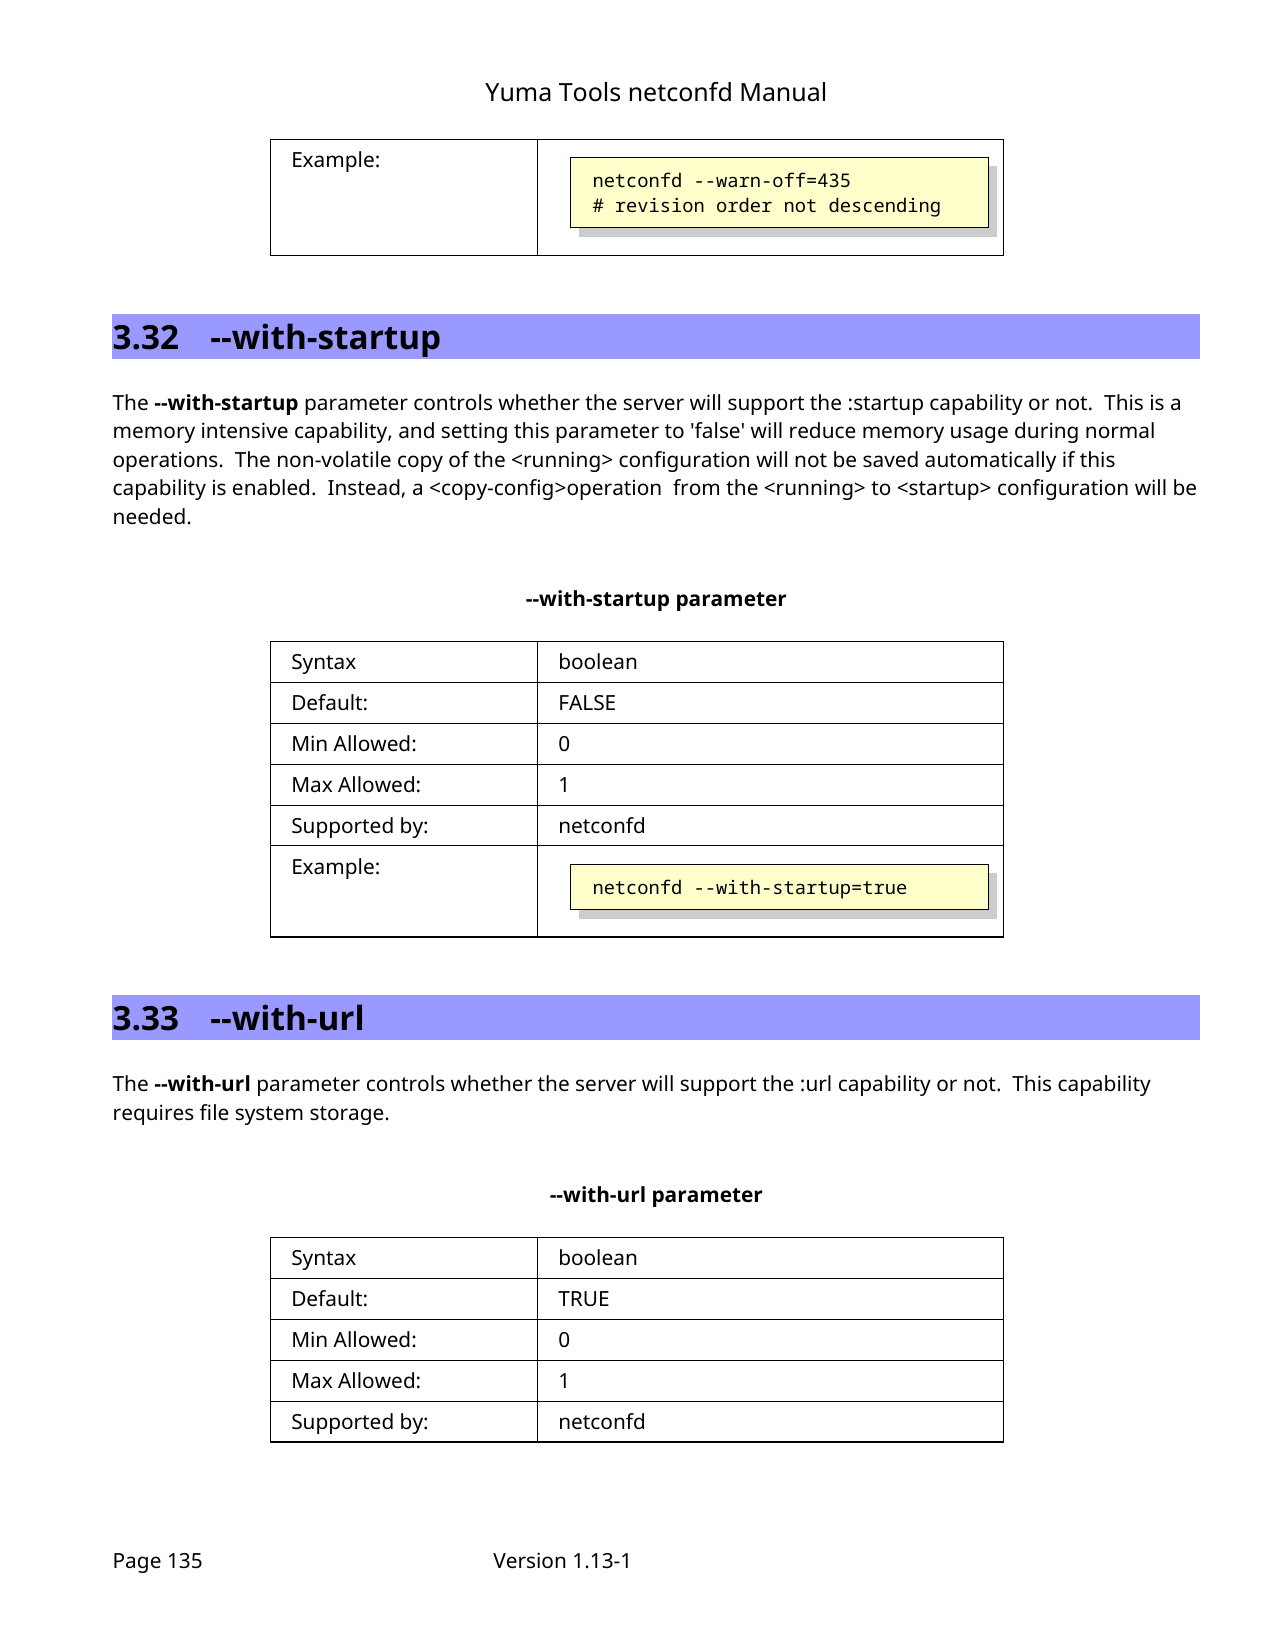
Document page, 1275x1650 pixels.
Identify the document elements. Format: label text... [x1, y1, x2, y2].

subtitle --with-startup [112, 314, 1200, 359]
subtitle --with-url [112, 995, 1200, 1040]
table_cell 1 [538, 1361, 1003, 1401]
table_cell netconfd --with-startup=true [538, 846, 1003, 936]
table_cell Example: [271, 846, 537, 936]
table_cell netconfd [538, 806, 1003, 845]
text The --with-startup parameter controls whether the server will support the :startup capability or not. This is a memory intensive capability, and setting this parameter to 'false' will reduce memory usage during normal operations. The non-volatile copy of the <running> configuration will not be saved automatically if this capability is enabled. Instead, a <copy-config>operation from the <running> to <startup> configuration will be needed. [112, 388, 1200, 530]
table_cell Default: [271, 683, 537, 723]
table_header boolean [538, 1238, 1003, 1278]
table_header boolean [538, 642, 1003, 682]
subtitle --with-url parameter [127, 1180, 1185, 1208]
subtitle --with-startup parameter [127, 584, 1185, 612]
table_cell Example: [271, 140, 537, 255]
table_cell netconfd [538, 1402, 1003, 1441]
table_cell Max Allowed: [271, 765, 537, 804]
table_cell 0 [538, 724, 1003, 763]
table_cell 0 [538, 1320, 1003, 1359]
table_cell Min Allowed: [271, 1320, 537, 1359]
table_cell netconfd --warn-off=435 # revision order not descending [538, 140, 1003, 255]
table_cell Max Allowed: [271, 1361, 537, 1401]
table_cell FALSE [538, 683, 1003, 723]
table_cell Min Allowed: [271, 724, 537, 763]
text The --with-url parameter controls whether the server will support the :url capability or not. This capability requires file system storage. [112, 1069, 1200, 1126]
table_header Syntax [271, 1238, 537, 1278]
table_cell Supported by: [271, 1402, 537, 1441]
table_cell Supported by: [271, 806, 537, 845]
table_cell Default: [271, 1279, 537, 1319]
table_cell 1 [538, 765, 1003, 804]
table_header Syntax [271, 642, 537, 682]
table_cell TRUE [538, 1279, 1003, 1319]
